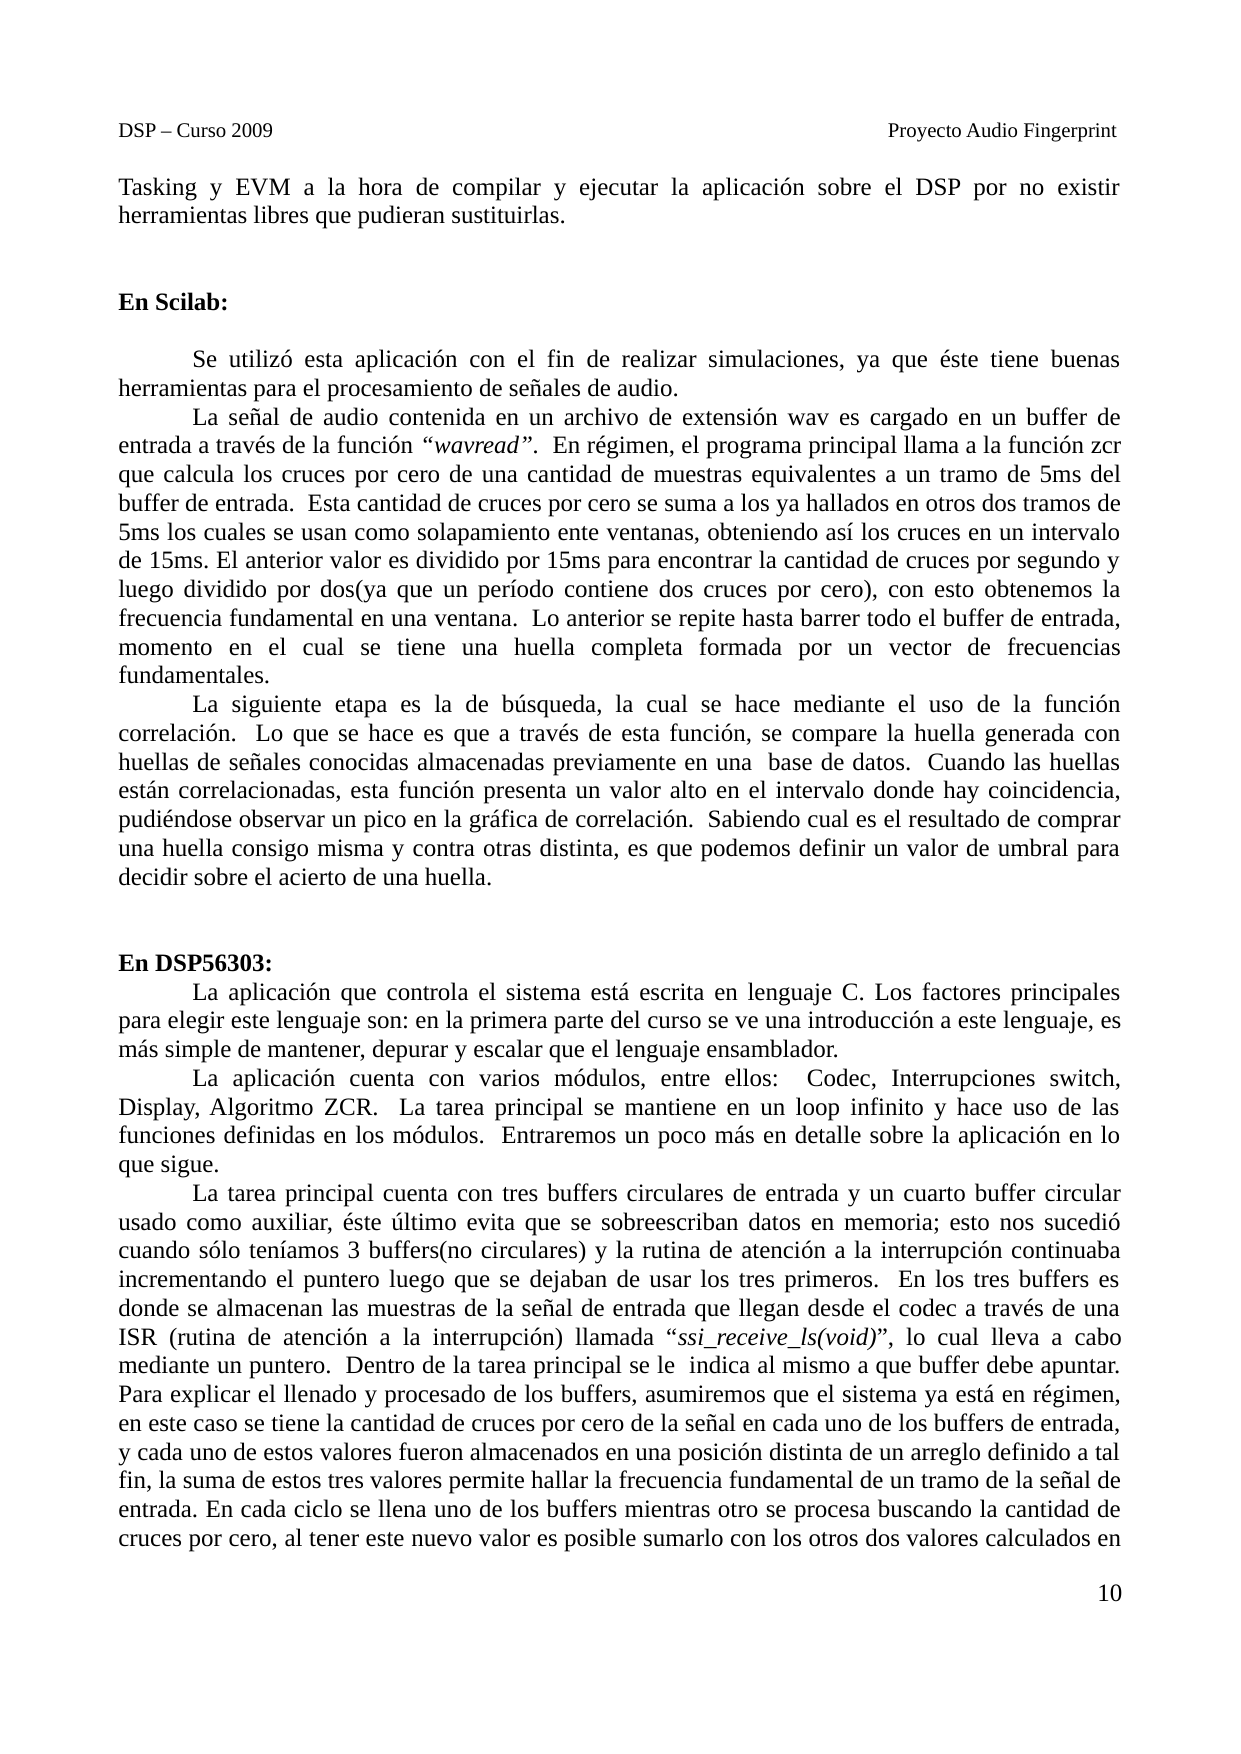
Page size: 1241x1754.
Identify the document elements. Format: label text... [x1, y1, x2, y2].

text Se utilizó esta aplicación con el fin de realizar simulaciones, ya que éste tiene buenas herramientas para el procesamiento de señales de audio. [118, 344, 1122, 402]
text La señal de audio contenida en un archivo de extensión wav es cargado en un buffer de entrada a través de la función “wavread”. En régimen, el programa principal llama a la función zcr que calcula los cruces por cero de una cantidad de muestras equivalentes a un tramo de 5ms del buffer de entrada. Esta cantidad de cruces por cero se suma a los ya hallados en otros dos tramos de 5ms los cuales se usan como solapamiento ente ventanas, obteniendo así los cruces en un intervalo de 15ms. El anterior valor es dividido por 15ms para encontrar la cantidad de cruces por segundo y luego dividido por dos(ya que un período contiene dos cruces por cero), con esto obtenemos la frecuencia fundamental en una ventana. Lo anterior se repite hasta barrer todo el buffer de entrada, momento en el cual se tiene una huella completa formada por un vector de frecuencias fundamentales. [118, 402, 1122, 689]
text En DSP56303: [118, 948, 1122, 977]
text La aplicación cuenta con varios módulos, entre ellos: Codec, Interrupciones switch, Display, Algoritmo ZCR. La tarea principal se mantiene en un loop infinito y hace uso de las funciones definidas en los módulos. Entraremos un poco más en detalle sobre la aplicación en lo que sigue. [118, 1063, 1122, 1178]
text La aplicación que controla el sistema está escrita en lenguaje C. Los factores principales para elegir este lenguaje son: en la primera parte del curso se ve una introducción a este lenguaje, es más simple de mantener, depurar y escalar que el lenguaje ensamblador. [118, 977, 1122, 1063]
text Tasking y EVM a la hora de compilar y ejecutar la aplicación sobre el DSP por no existir herramientas libres que pudieran sustituirlas. [118, 172, 1122, 229]
text La siguiente etapa es la de búsqueda, la cual se hace mediante el uso de la función correlación. Lo que se hace es que a través de esta función, se compare la huella generada con huellas de señales conocidas almacenadas previamente en una base de datos. Cuando las huellas están correlacionadas, esta función presenta un valor alto en el intervalo donde hay coincidencia, pudiéndose observar un pico en la gráfica de correlación. Sabiendo cual es el resultado de comprar una huella consigo misma y contra otras distinta, es que podemos definir un valor de umbral para decidir sobre el acierto de una huella. [118, 689, 1122, 890]
text En Scilab: [118, 287, 1122, 315]
text La tarea principal cuenta con tres buffers circulares de entrada y un cuarto buffer circular usado como auxiliar, éste último evita que se sobreescriban datos en memoria; esto nos sucedió cuando sólo teníamos 3 buffers(no circulares) y la rutina de atención a la interrupción continuaba incrementando el puntero luego que se dejaban de usar los tres primeros. En los tres buffers es donde se almacenan las muestras de la señal de entrada que llegan desde el codec a través de una ISR (rutina de atención a la interrupción) llamada “ssi_receive_ls(void)”, lo cual lleva a cabo mediante un puntero. Dentro de la tarea principal se le indica al mismo a que buffer debe apuntar. Para explicar el llenado y procesado de los buffers, asumiremos que el sistema ya está en régimen, en este caso se tiene la cantidad de cruces por cero de la señal en cada uno de los buffers de entrada, y cada uno de estos valores fueron almacenados en una posición distinta de un arreglo definido a tal fin, la suma de estos tres valores permite hallar la frecuencia fundamental de un tramo de la señal de entrada. En cada ciclo se llena uno de los buffers mientras otro se procesa buscando la cantidad de cruces por cero, al tener este nuevo valor es posible sumarlo con los otros dos valores calculados en [118, 1178, 1122, 1552]
